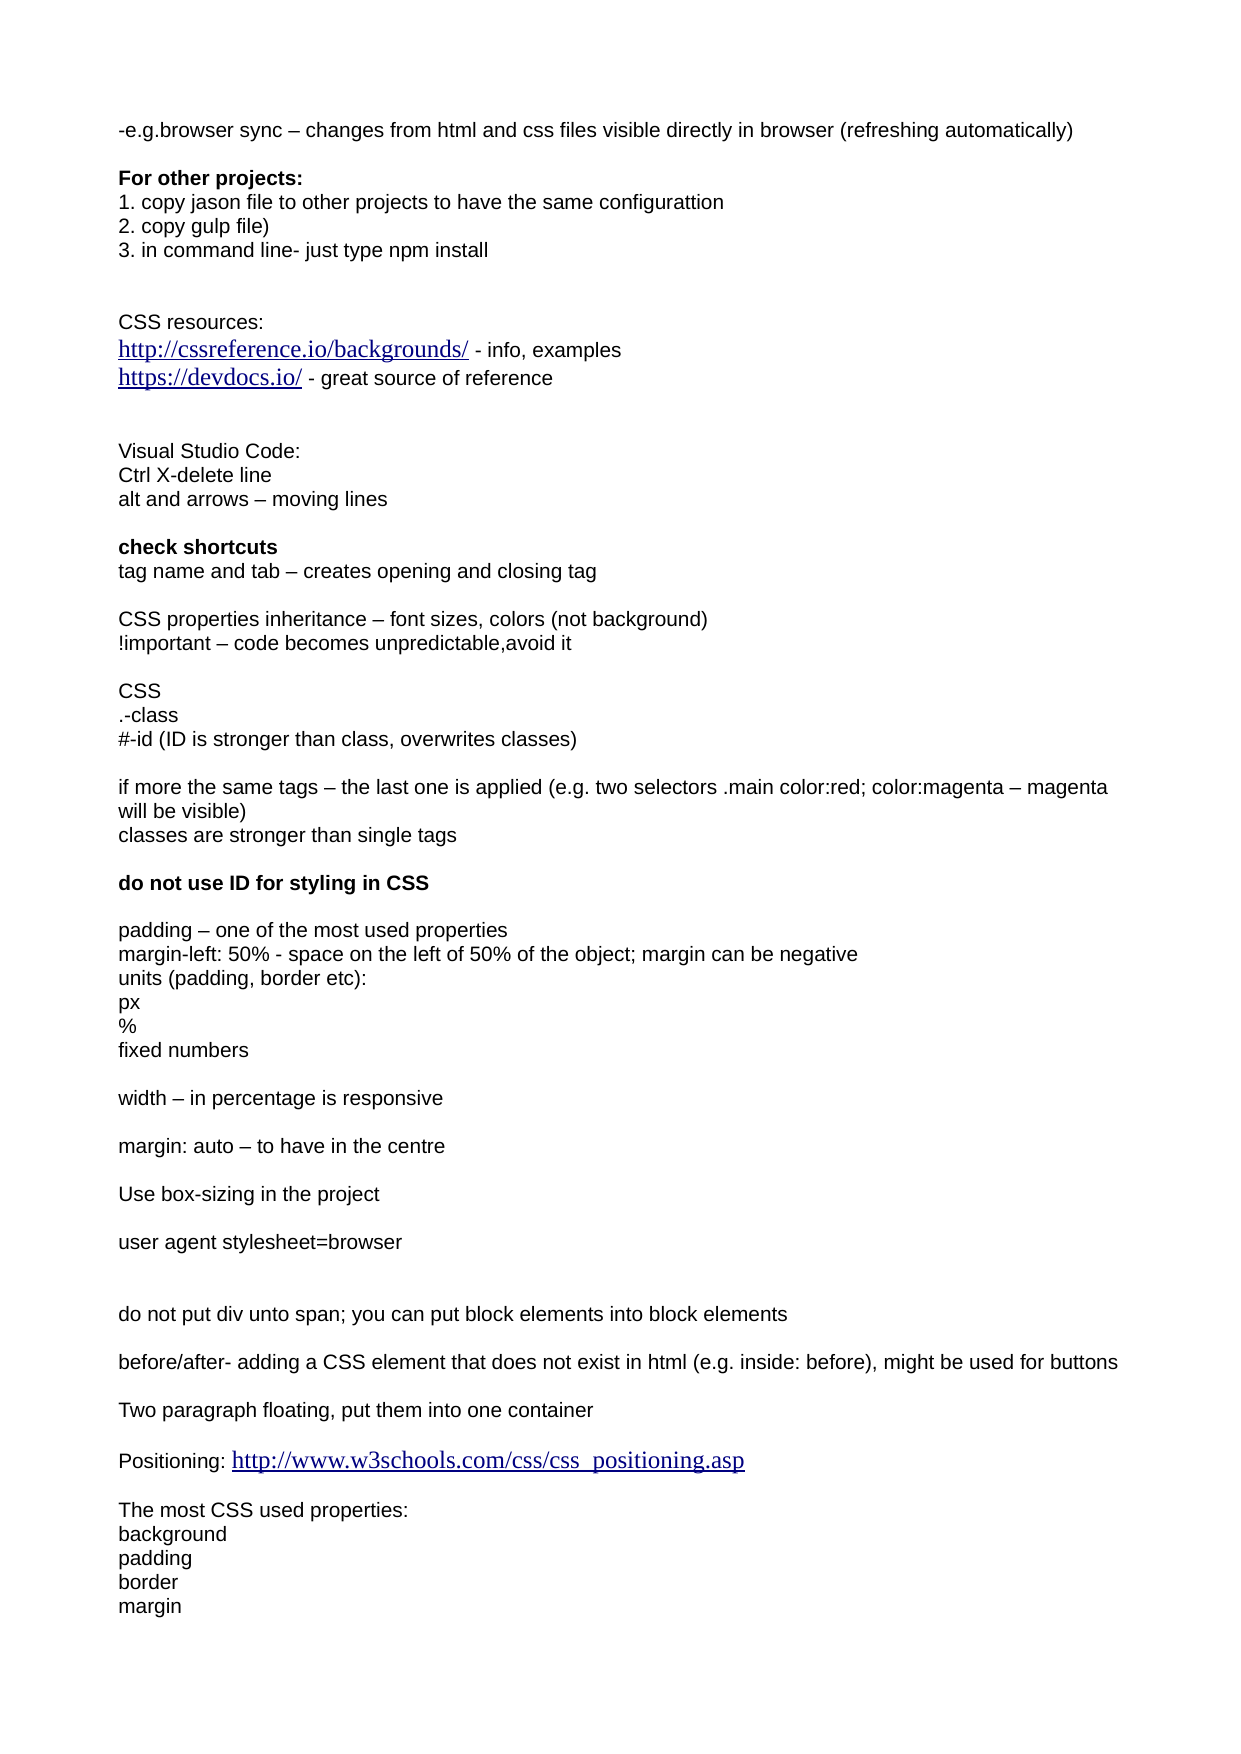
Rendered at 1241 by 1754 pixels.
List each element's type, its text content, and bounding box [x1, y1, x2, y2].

text For other projects: [118, 166, 1122, 190]
text fixed numbers [118, 1038, 1122, 1062]
text CSS [118, 679, 1122, 703]
text -e.g.browser sync – changes from html and css files visible directly in browser (refreshing automatically) [118, 118, 1122, 142]
text #-id (ID is stronger than class, overwrites classes) [118, 727, 1122, 751]
text margin [118, 1594, 1122, 1618]
text width – in percentage is responsive [118, 1086, 1122, 1110]
text classes are stronger than single tags [118, 822, 1122, 846]
text do not put div unto span; you can put block elements into block elements [118, 1302, 1122, 1326]
text padding [118, 1546, 1122, 1570]
text units (padding, border etc): [118, 966, 1122, 990]
text .-class [118, 703, 1122, 727]
text background [118, 1522, 1122, 1546]
text http://cssreference.io/backgrounds/ - info, examples [118, 334, 1122, 362]
text Ctrl X-delete line [118, 463, 1122, 487]
text do not use ID for styling in CSS [118, 870, 1122, 894]
text 2. copy gulp file) [118, 214, 1122, 238]
text px [118, 990, 1122, 1014]
text % [118, 1014, 1122, 1038]
text alt and arrows – moving lines [118, 487, 1122, 511]
text 1. copy jason file to other projects to have the same configurattion [118, 190, 1122, 214]
text margin-left: 50% - space on the left of 50% of the object; margin can be negative [118, 942, 1122, 966]
text tag name and tab – creates opening and closing tag [118, 559, 1122, 583]
text margin: auto – to have in the centre [118, 1134, 1122, 1158]
text border [118, 1570, 1122, 1594]
text The most CSS used properties: [118, 1498, 1122, 1522]
text padding – one of the most used properties [118, 918, 1122, 942]
text Use box-sizing in the project [118, 1182, 1122, 1206]
text 3. in command line- just type npm install [118, 238, 1122, 262]
text Visual Studio Code: [118, 439, 1122, 463]
text CSS resources: [118, 310, 1122, 334]
text !important – code becomes unpredictable,avoid it [118, 631, 1122, 655]
text Two paragraph floating, put them into one container [118, 1397, 1122, 1421]
text before/after- adding a CSS element that does not exist in html (e.g. inside: before), might be used for buttons [118, 1349, 1122, 1373]
text check shortcuts [118, 535, 1122, 559]
text if more the same tags – the last one is applied (e.g. two selectors .main color:red; color:magenta – magenta will be visible) [118, 774, 1122, 822]
text Positioning: http://www.w3schools.com/css/css_positioning.asp [118, 1445, 1122, 1474]
text user agent stylesheet=browser [118, 1230, 1122, 1254]
text CSS properties inheritance – font sizes, colors (not background) [118, 607, 1122, 631]
text https://devdocs.io/ - great source of reference [118, 362, 1122, 391]
